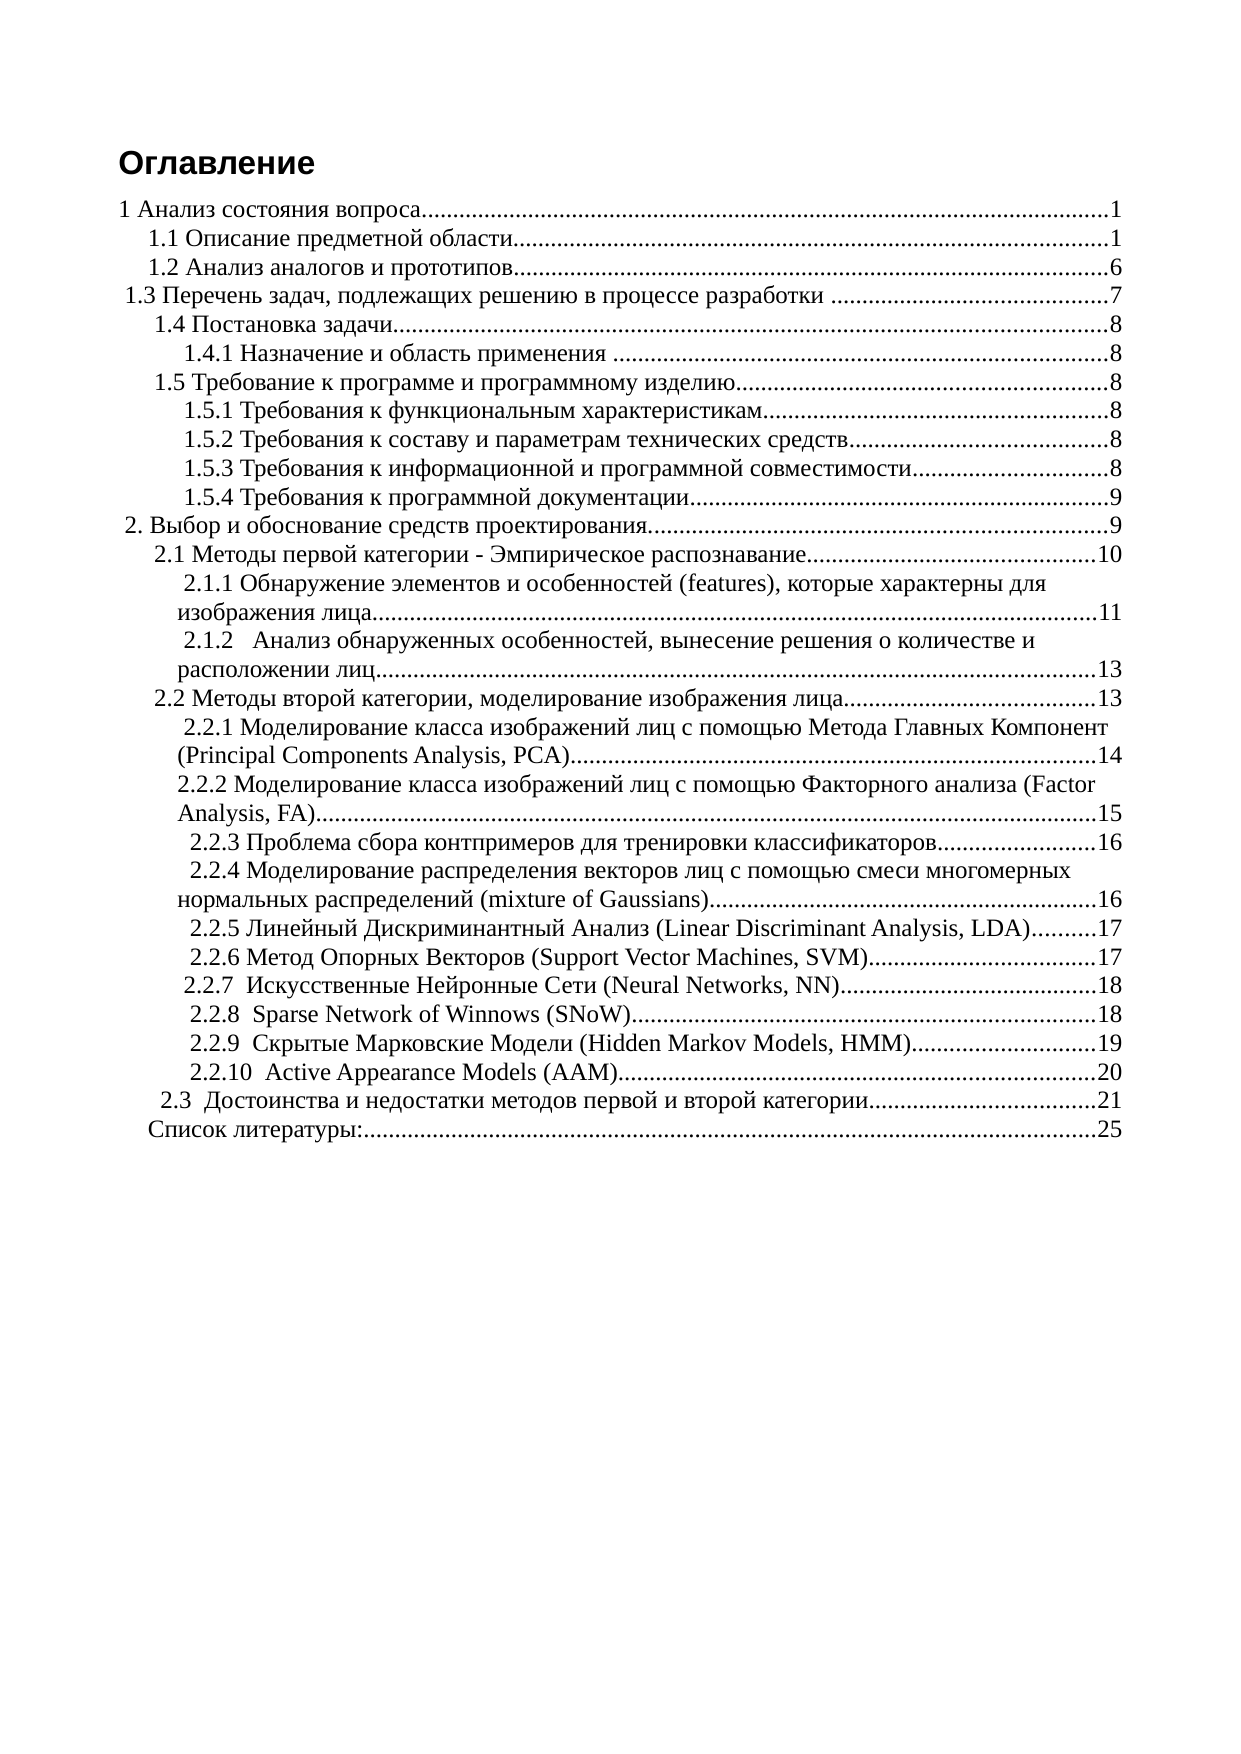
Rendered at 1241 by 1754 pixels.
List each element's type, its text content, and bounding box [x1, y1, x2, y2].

text 1 Анализ состояния вопроса. 1 [118, 194, 1122, 223]
text 1.5.2 Требования к составу и параметрам технических средств 8 [177, 424, 1122, 453]
text 2.2 Методы второй категории, моделирование изображения лица 13 [148, 683, 1122, 712]
text 2.2.5 Линейный Дискриминантный Анализ (Linear Discriminant Analysis, LDA) 17 [177, 913, 1122, 942]
text 1.4.1 Назначение и область применения 8 [177, 338, 1122, 367]
text 2.3 Достоинства и недостатки методов первой и второй категории 21 [148, 1085, 1122, 1114]
text 2.1.2 Анализ обнаруженных особенностей, вынесение решения о количестве и расположении лиц. 13 [177, 625, 1122, 683]
text 2.1 Методы первой категории - Эмпирическое распознавание 10 [148, 539, 1122, 568]
text 1.5.1 Требования к функциональным характеристикам 8 [177, 395, 1122, 424]
text 2.2.9 Скрытые Марковские Модели (Hidden Markov Models, HMM) 19 [177, 1028, 1122, 1057]
text 2.2.8 Sparse Network of Winnows (SNoW) 18 [177, 999, 1122, 1028]
text 2.2.10 Active Appearance Models (AAM) 20 [177, 1057, 1122, 1085]
text 1.1 Описание предметной области 1 [148, 223, 1122, 252]
text 1.2 Анализ аналогов и прототипов 6 [148, 252, 1122, 280]
text 1.5 Требование к программе и программному изделию 8 [148, 367, 1122, 395]
text Список литературы: 25 [148, 1114, 1122, 1143]
text 1.4 Постановка задачи 8 [148, 309, 1122, 338]
subtitle Оглавление [118, 143, 1122, 182]
text 2.2.7 Искусственные Нейронные Сети (Neural Networks, NN) 18 [177, 970, 1122, 999]
text 1.5.4 Требования к программной документации 9 [177, 482, 1122, 510]
text 2.2.4 Моделирование распределения векторов лиц с помощью смеси многомерных нормальных распределений (mixture of Gaussians) 16 [177, 855, 1122, 913]
text 2.1.1 Обнаружение элементов и особенностей (features), которые характерны для изображения лица. 11 [177, 568, 1122, 625]
text 2.2.6 Метод Опорных Векторов (Support Vector Machines, SVM) 17 [177, 942, 1122, 970]
text 2. Выбор и обоснование средств проектирования. 9 [118, 510, 1122, 539]
text 1.3 Перечень задач, подлежащих решению в процессе разработки 7 [118, 280, 1122, 309]
text 2.2.1 Моделирование класса изображений лиц с помощью Метода Главных Компонент (Principal Components Analysis, PCA) 14 [177, 712, 1122, 769]
text 1.5.3 Требования к информационной и программной совместимости 8 [177, 453, 1122, 482]
text 2.2.3 Проблема сбора контпримеров для тренировки классификаторов 16 [177, 827, 1122, 855]
text 2.2.2 Моделирование класса изображений лиц с помощью Факторного анализа (Factor Analysis, FA) 15 [177, 769, 1122, 827]
